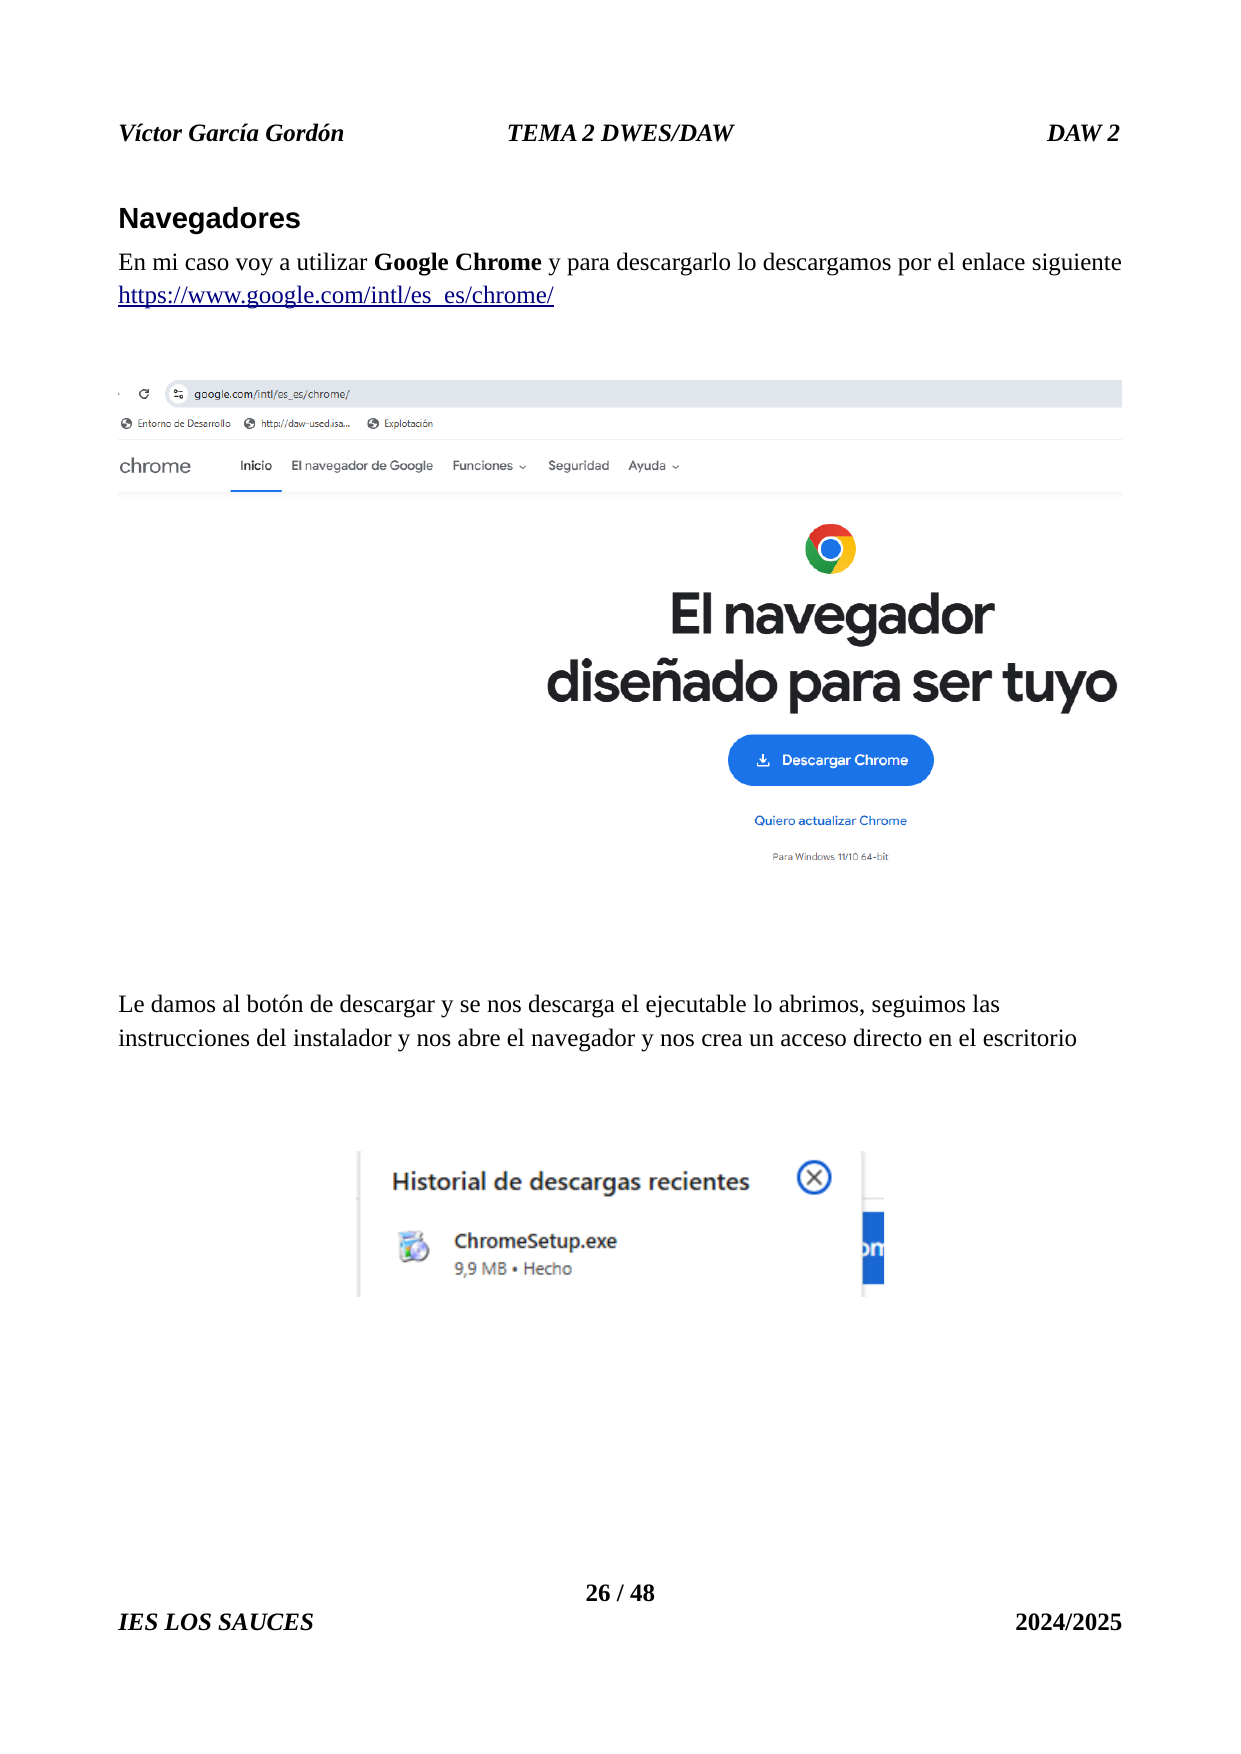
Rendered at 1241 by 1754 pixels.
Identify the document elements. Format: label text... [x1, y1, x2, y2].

text Le damos al botón de descargar y se nos descarga el ejecutable lo abrimos, seguimos las instrucciones del instalador y nos abre el navegador y nos crea un acceso directo en el escritorio [118, 989, 1122, 1051]
subtitle Navegadores [118, 201, 1122, 235]
text En mi caso voy a utilizar Google Chrome y para descargarlo lo descargamos por el enlace siguiente https://www.google.com/intl/es_es/chrome/ [118, 247, 1122, 309]
picture [356, 1151, 885, 1297]
picture [118, 375, 1123, 876]
